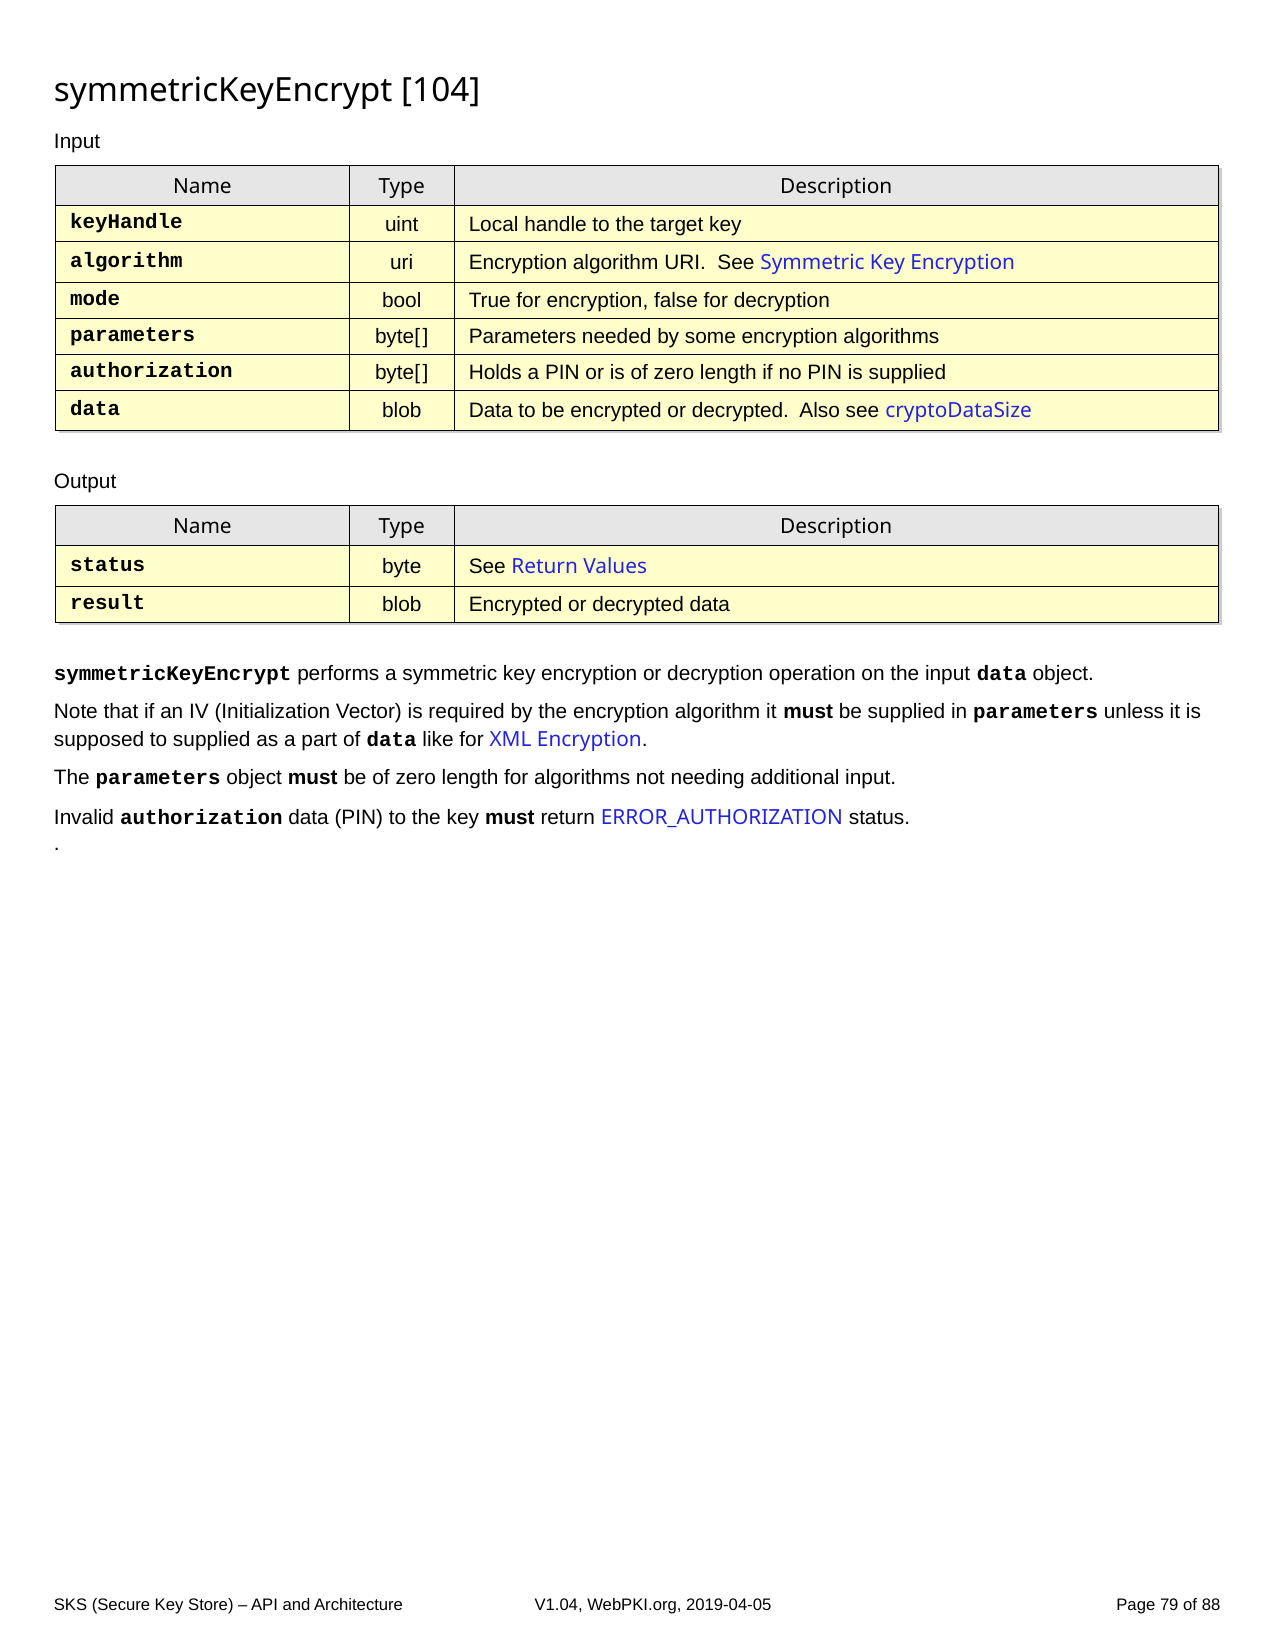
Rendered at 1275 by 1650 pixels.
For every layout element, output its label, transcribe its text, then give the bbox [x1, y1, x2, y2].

table_cell Encrypted or decrypted data [455, 587, 1218, 622]
table_header Type [350, 506, 454, 545]
table_cell Encryption algorithm URI. See Symmetric Key Encryption ‎ [455, 242, 1218, 282]
table_header Description [455, 506, 1218, 545]
text Output [54, 469, 1221, 493]
table_cell parameters [56, 319, 349, 353]
table_cell keyHandle [56, 206, 349, 241]
table_cell result [56, 587, 349, 622]
table_cell Data to be encrypted or decrypted. Also see cryptoDataSize [455, 391, 1218, 430]
table_cell See Return Values [455, 546, 1218, 586]
table_cell mode [56, 283, 349, 318]
table_cell authorization [56, 355, 349, 389]
table_cell blob [350, 391, 454, 430]
subtitle symmetricKeyEncrypt [104] [54, 66, 1221, 111]
table_cell byte⁮[ ] [350, 355, 454, 389]
table_header Description [455, 166, 1218, 205]
text The parameters object must be of zero length for algorithms not needing additional input. [54, 765, 1221, 791]
table_header Name [56, 166, 349, 205]
table_cell Holds a PIN or is of zero length if no PIN is supplied [455, 355, 1218, 389]
text symmetricKeyEncrypt performs a symmetric key encryption or decryption operation on the input data object. [54, 661, 1221, 687]
table_header Type [350, 166, 454, 205]
table_cell Parameters needed by some encryption algorithms [455, 319, 1218, 353]
table_cell blob [350, 587, 454, 622]
text Note that if an IV (Initialization Vector) is required by the encryption algorithm it must be supplied in parameters unless it is supposed to supplied as a part of data like for XML Encryption. [54, 699, 1221, 753]
table_cell data [56, 391, 349, 430]
text Invalid authorization data (PIN) to the key must return ERROR_AUTHORIZATION status. [54, 802, 1221, 831]
table_cell byte [350, 546, 454, 586]
text Input [54, 129, 1221, 153]
table_cell uri [350, 242, 454, 282]
table_cell status [56, 546, 349, 586]
table_cell Local handle to the target key [455, 206, 1218, 241]
table_cell byte⁮[ ] [350, 319, 454, 353]
table_header Name [56, 506, 349, 545]
table_cell uint [350, 206, 454, 241]
text . [54, 831, 1221, 855]
table_cell True for encryption, false for decryption [455, 283, 1218, 318]
table_cell algorithm [56, 242, 349, 282]
table_cell bool [350, 283, 454, 318]
